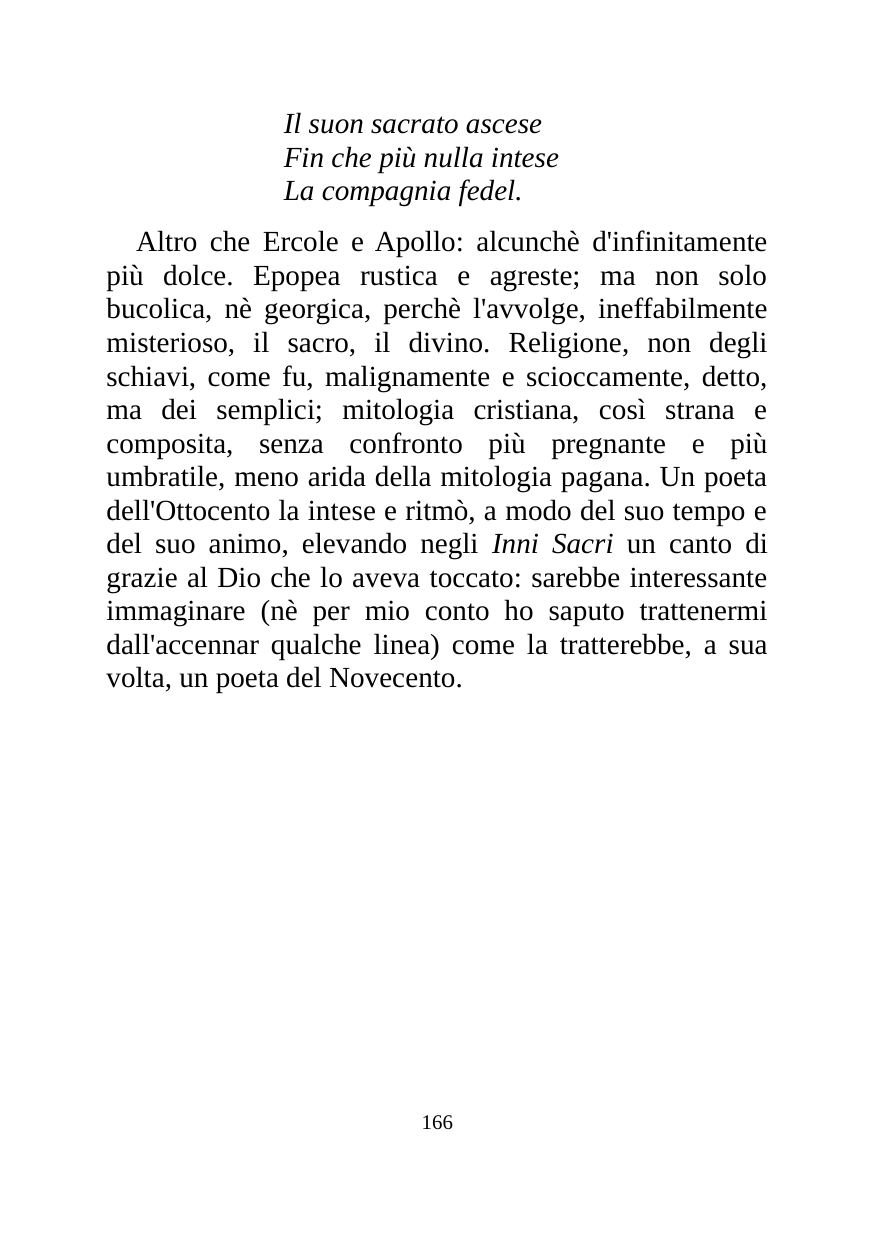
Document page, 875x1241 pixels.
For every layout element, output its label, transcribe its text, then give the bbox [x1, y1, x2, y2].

text Il suon sacrato ascese Fin che più nulla intese La compagnia fedel. [283, 106, 768, 207]
text Altro che Ercole e Apollo: alcunchè d'infinitamente più dolce. Epopea rustica e agreste; ma non solo bucolica, nè georgica, perchè l'avvolge, ineffabilmente misterioso, il sacro, il divino. Religione, non degli schiavi, come fu, malignamente e scioccamente, detto, ma dei semplici; mitologia cristiana, così strana e composita, senza confronto più pregnante e più umbratile, meno arida della mitologia pagana. Un poeta dell'Ottocento la intese e ritmò, a modo del suo tempo e del suo animo, elevando negli Inni Sacri un canto di grazie al Dio che lo aveva toccato: sarebbe interessante immaginare (nè per mio conto ho saputo trattenermi dall'accennar qualche linea) come la tratterebbe, a sua volta, un poeta del Novecento. [106, 224, 768, 694]
